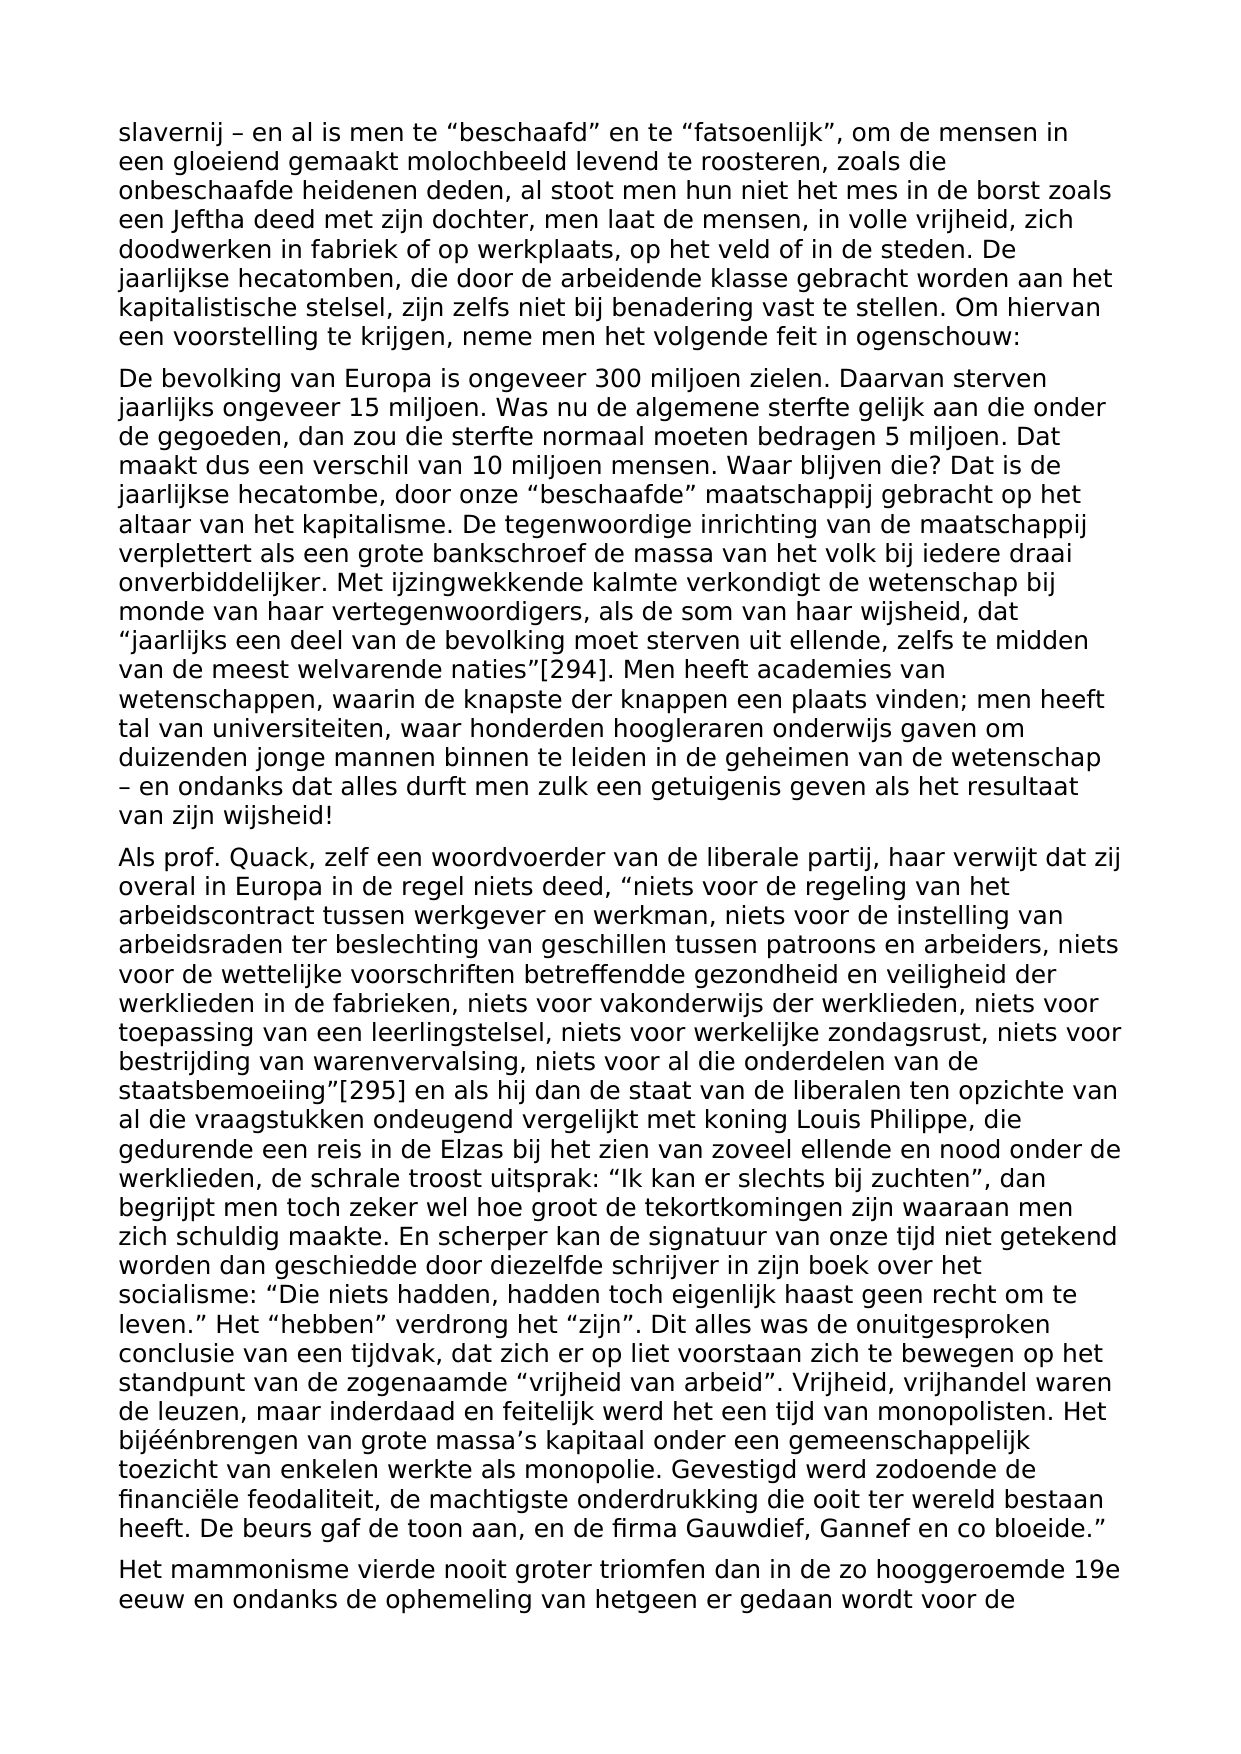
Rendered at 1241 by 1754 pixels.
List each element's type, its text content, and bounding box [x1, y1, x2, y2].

text Het mammonisme vierde nooit groter triomfen dan in de zo hooggeroemde 19e eeuw en ondanks de ophemeling van hetgeen er gedaan wordt voor de [118, 1556, 1122, 1614]
text De bevolking van Europa is ongeveer 300 miljoen zielen. Daarvan sterven jaarlijks ongeveer 15 miljoen. Was nu de algemene sterfte gelijk aan die onder de gegoeden, dan zou die sterfte normaal moeten bedragen 5 miljoen. Dat maakt dus een verschil van 10 miljoen mensen. Waar blijven die? Dat is de jaarlijkse hecatombe, door onze “beschaafde” maatschappij gebracht op het altaar van het kapitalisme. De tegenwoordige inrichting van de maatschappij verplettert als een grote bankschroef de massa van het volk bij iedere draai onverbiddelijker. Met ijzingwekkende kalmte verkondigt de wetenschap bij monde van haar vertegenwoordigers, als de som van haar wijsheid, dat “jaarlijks een deel van de bevolking moet sterven uit ellende, zelfs te midden van de meest welvarende naties”[294]. Men heeft academies van wetenschappen, waarin de knapste der knappen een plaats vinden; men heeft tal van universiteiten, waar honderden hoogleraren onderwijs gaven om duizenden jonge mannen binnen te leiden in de geheimen van de wetenschap – en ondanks dat alles durft men zulk een getuigenis geven als het resultaat van zijn wijsheid! [118, 364, 1122, 831]
text slavernij – en al is men te “beschaafd” en te “fatsoenlijk”, om de mensen in een gloeiend gemaakt molochbeeld levend te roosteren, zoals die onbeschaafde heidenen deden, al stoot men hun niet het mes in de borst zoals een Jeftha deed met zijn dochter, men laat de mensen, in volle vrijheid, zich doodwerken in fabriek of op werkplaats, op het veld of in de steden. De jaarlijkse hecatomben, die door de arbeidende klasse gebracht worden aan het kapitalistische stelsel, zijn zelfs niet bij benadering vast te stellen. Om hiervan een voorstelling te krijgen, neme men het volgende feit in ogenschouw: [118, 118, 1122, 351]
text Als prof. Quack, zelf een woordvoerder van de liberale partij, haar verwijt dat zij overal in Europa in de regel niets deed, “niets voor de regeling van het arbeidscontract tussen werkgever en werkman, niets voor de instelling van arbeidsraden ter beslechting van geschillen tussen patroons en arbeiders, niets voor de wettelijke voorschriften betreffendde gezondheid en veiligheid der werklieden in de fabrieken, niets voor vakonderwijs der werklieden, niets voor toepassing van een leerlingstelsel, niets voor werkelijke zondagsrust, niets voor bestrijding van warenvervalsing, niets voor al die onderdelen van de staatsbemoeiing”[295] en als hij dan de staat van de liberalen ten opzichte van al die vraagstukken ondeugend vergelijkt met koning Louis Philippe, die gedurende een reis in de Elzas bij het zien van zoveel ellende en nood onder de werklieden, de schrale troost uitsprak: “Ik kan er slechts bij zuchten”, dan begrijpt men toch zeker wel hoe groot de tekortkomingen zijn waaraan men zich schuldig maakte. En scherper kan de signatuur van onze tijd niet getekend worden dan geschiedde door diezelfde schrijver in zijn boek over het socialisme: “Die niets hadden, hadden toch eigenlijk haast geen recht om te leven.” Het “hebben” verdrong het “zijn”. Dit alles was de onuitgesproken conclusie van een tijdvak, dat zich er op liet voorstaan zich te bewegen op het standpunt van de zogenaamde “vrijheid van arbeid”. Vrijheid, vrijhandel waren de leuzen, maar inderdaad en feitelijk werd het een tijd van monopolisten. Het bijéénbrengen van grote massa’s kapitaal onder een gemeenschappelijk toezicht van enkelen werkte als monopolie. Gevestigd werd zodoende de financiële feodaliteit, de machtigste onderdrukking die ooit ter wereld bestaan heeft. De beurs gaf de toon aan, en de firma Gauwdief, Gannef en co bloeide.” [118, 843, 1122, 1543]
